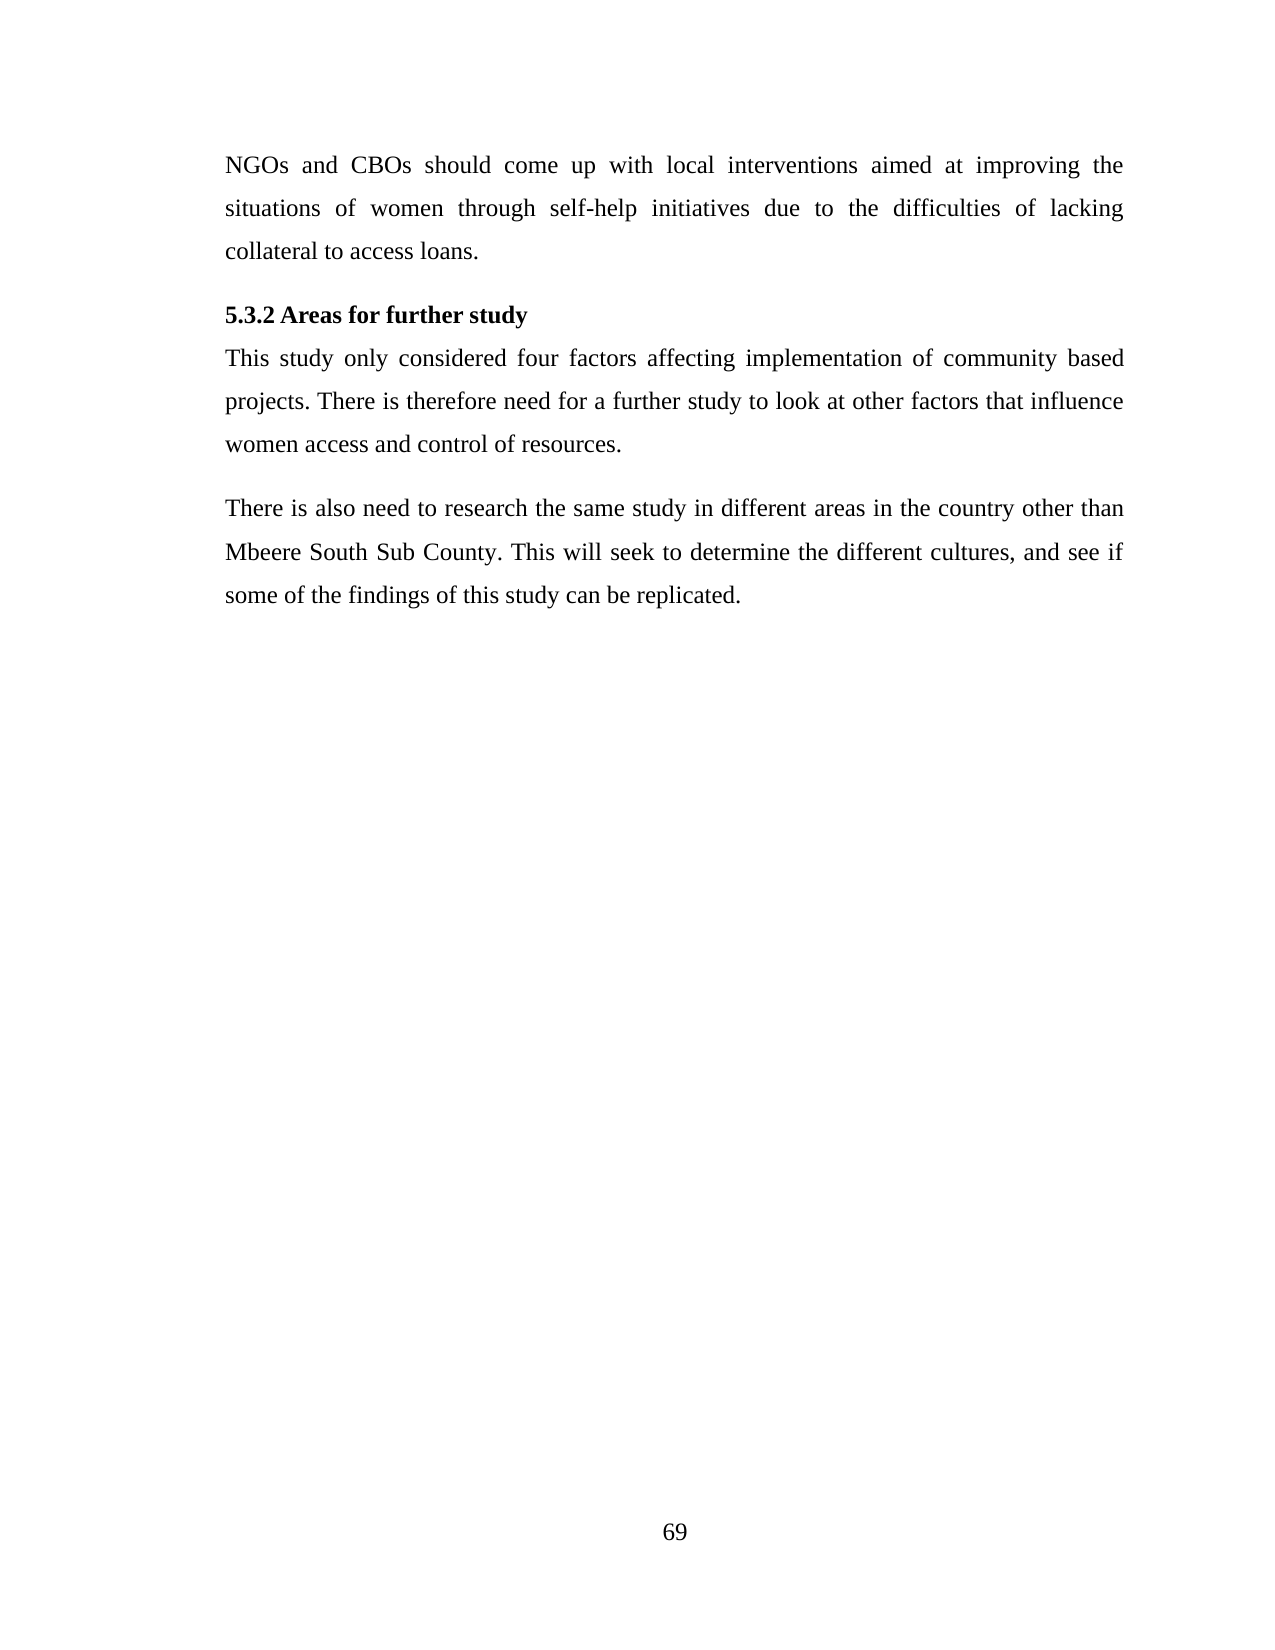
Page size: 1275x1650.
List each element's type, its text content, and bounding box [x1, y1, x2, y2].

text NGOs and CBOs should come up with local interventions aimed at improving the situations of women through self-help initiatives due to the difficulties of lacking collateral to access loans. [225, 150, 1125, 265]
subtitle 5.3.2 Areas for further study [225, 300, 1125, 329]
text This study only considered four factors affecting implementation of community based projects. There is therefore need for a further study to look at other factors that influence women access and control of resources. [225, 343, 1125, 458]
text There is also need to research the same study in different areas in the country other than Mbeere South Sub County. This will seek to determine the different cultures, and see if some of the findings of this study can be replicated. [225, 493, 1125, 608]
